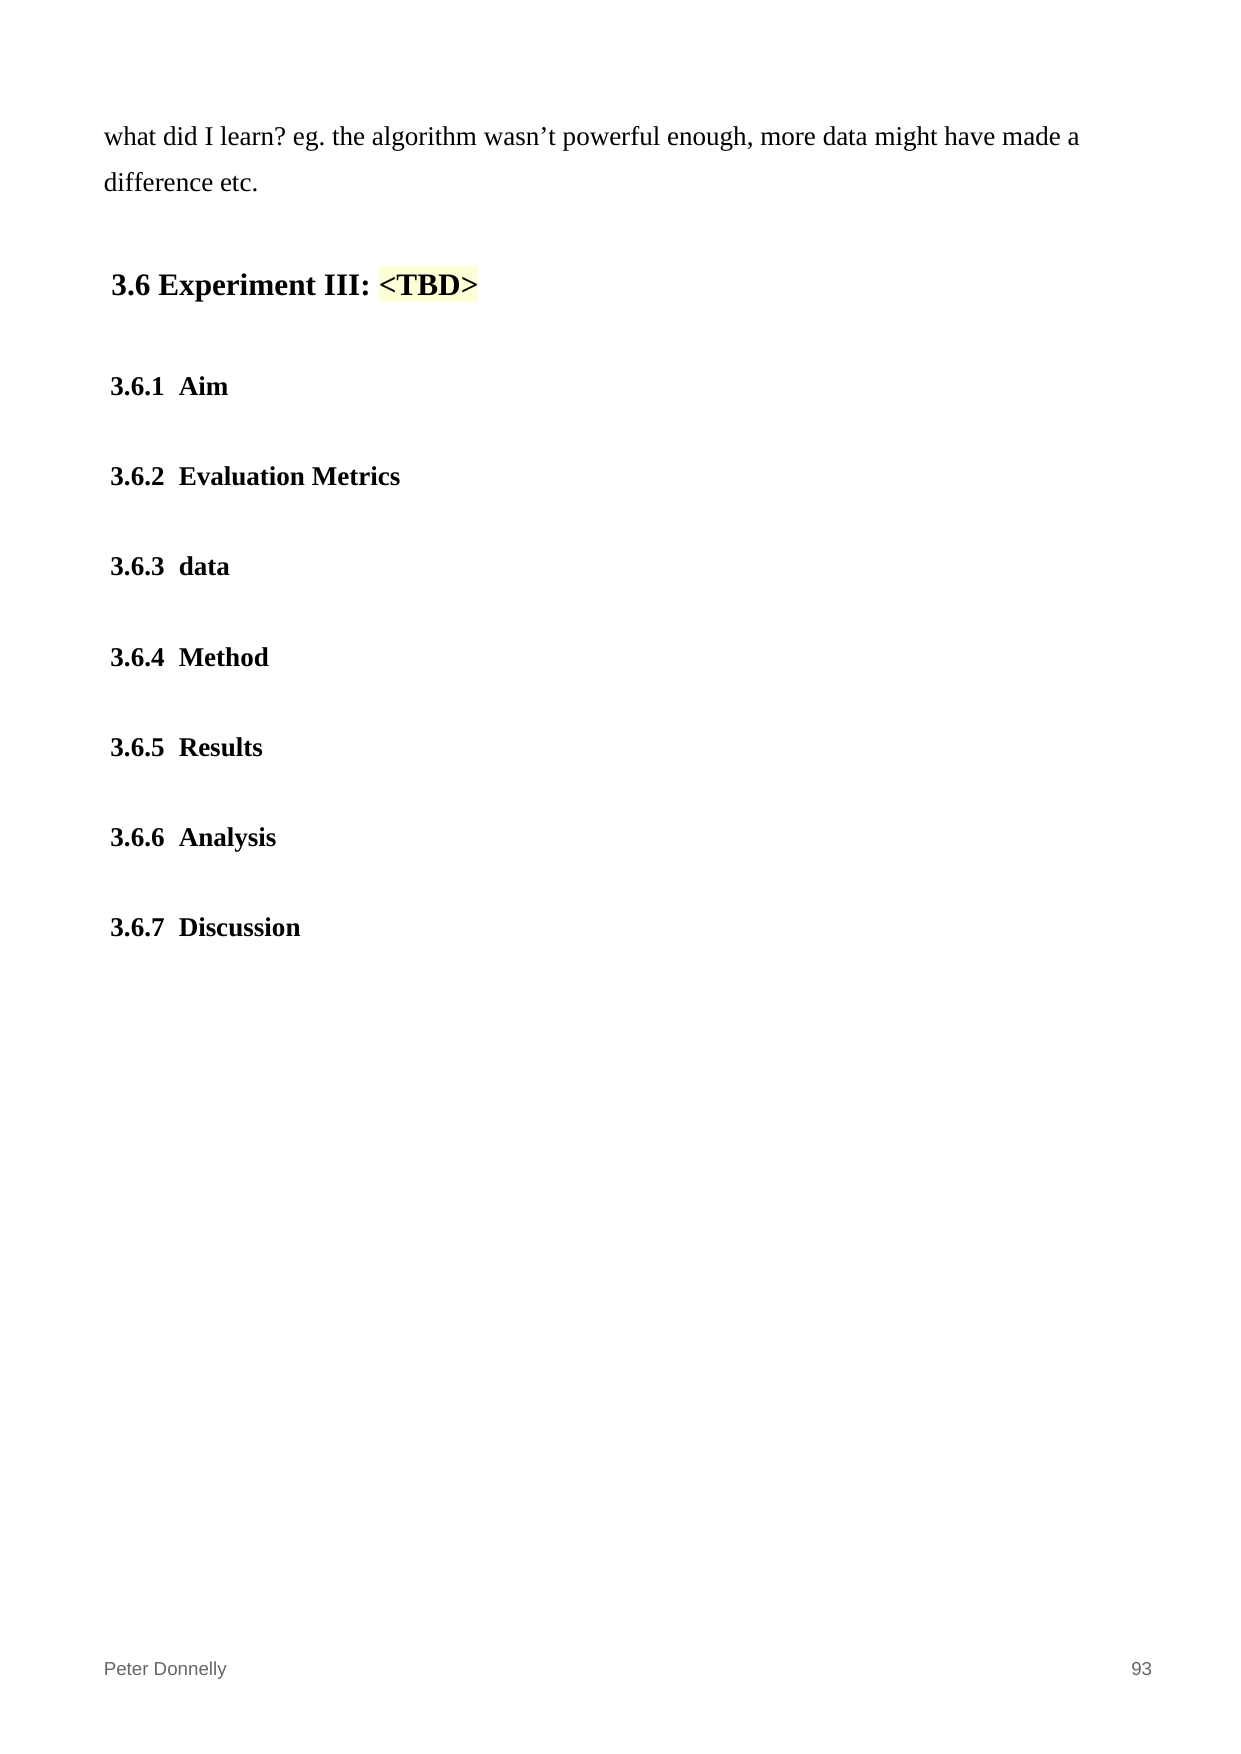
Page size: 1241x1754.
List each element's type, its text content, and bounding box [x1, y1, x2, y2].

subtitle Analysis [103, 821, 1146, 852]
subtitle Results [103, 731, 1146, 762]
subtitle Aim [103, 370, 1146, 401]
subtitle Method [103, 641, 1146, 672]
text what did I learn? eg. the algorithm wasn’t powerful enough, more data might have made a difference etc. [103, 120, 1146, 198]
subtitle data [103, 551, 1146, 582]
subtitle Discussion [103, 911, 1146, 942]
subtitle Evaluation Metrics [103, 460, 1146, 491]
subtitle Experiment III: <TBD> [103, 266, 1146, 302]
